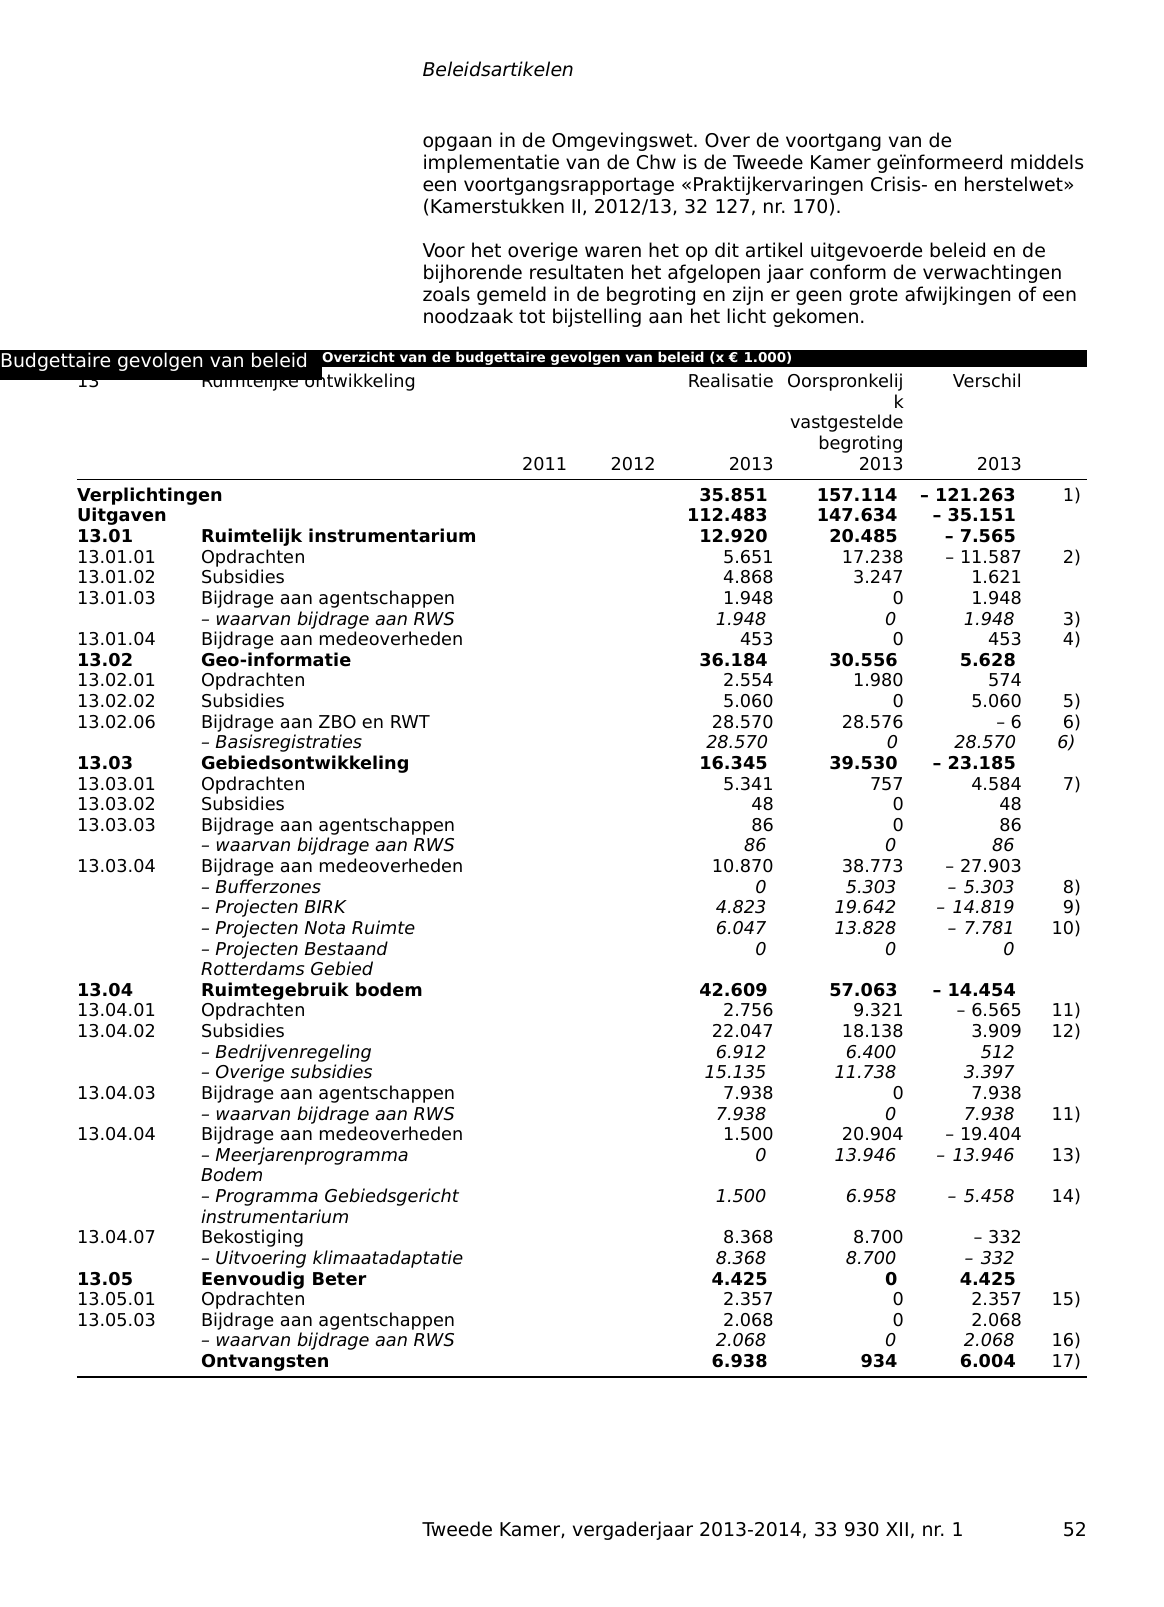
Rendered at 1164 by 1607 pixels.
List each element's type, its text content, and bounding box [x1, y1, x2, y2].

table_cell 8.368 [661, 1248, 779, 1268]
table_cell 2) [1028, 547, 1087, 567]
table_cell 2013 [909, 454, 1027, 479]
table_cell 3) [1028, 609, 1087, 629]
table_cell 1.948 [909, 609, 1027, 629]
table_cell 0 [661, 1145, 779, 1186]
table_cell – waarvan bijdrage aan RWS [195, 1330, 484, 1351]
table_cell [484, 712, 573, 732]
table_cell 4.425 [661, 1269, 779, 1289]
table_cell [77, 1145, 195, 1186]
table_header Overzicht van de budgettaire gevolgen van beleid (x € 1.000) [0, 350, 1087, 380]
table_cell [484, 1124, 573, 1145]
table_cell – Uitvoering klimaatadaptatie [195, 1248, 484, 1268]
table_cell [484, 650, 573, 670]
table_cell [77, 1330, 195, 1351]
table_cell [77, 609, 195, 629]
table_cell [1028, 753, 1087, 773]
table_cell [1028, 588, 1087, 608]
table_cell – 13.946 [909, 1145, 1027, 1186]
table_cell 6.004 [909, 1351, 1027, 1376]
table_cell 0 [780, 1083, 909, 1103]
table_cell – 7.781 [909, 918, 1027, 938]
table_cell [484, 753, 573, 773]
table_cell 11) [1028, 1000, 1087, 1021]
table_cell 39.530 [780, 753, 909, 773]
table_cell [484, 856, 573, 877]
table_cell 6.912 [661, 1042, 779, 1062]
table_cell [573, 794, 661, 815]
table_cell [484, 505, 573, 526]
text opgaan in de Omgevingswet. Over de voortgang van de implementatie van de Chw is de Tweede Kamer geïnformeerd middels een voortgangsrapportage «Praktijkervaringen Crisis- en herstelwet» (Kamerstukken II, 2012/13, 32 127, nr. 170). [422, 130, 1087, 218]
table_cell [77, 732, 195, 753]
table_cell – Basisregistraties [195, 732, 484, 753]
table_cell [484, 1062, 573, 1083]
table_cell [1028, 794, 1087, 815]
table_cell Verschil [909, 367, 1027, 454]
table_cell [1028, 567, 1087, 588]
table_cell 13.02.02 [77, 691, 195, 712]
table_cell 13.01 [77, 526, 195, 547]
table_cell 5.628 [909, 650, 1027, 670]
table_cell 9.321 [780, 1000, 909, 1021]
table_cell 13 [77, 380, 195, 454]
table_cell 4.425 [909, 1269, 1027, 1289]
table_cell 28.570 [661, 712, 779, 732]
table_cell [573, 856, 661, 877]
table_cell 147.634 [780, 505, 909, 526]
table_cell 30.556 [780, 650, 909, 670]
table_cell [573, 774, 661, 794]
table_cell [573, 1330, 661, 1351]
table_cell 48 [661, 794, 779, 815]
table_cell 7.938 [661, 1104, 779, 1124]
table_cell Subsidies [195, 691, 484, 712]
table_cell [573, 1083, 661, 1103]
table_cell [573, 526, 661, 547]
table_cell [484, 1351, 573, 1376]
table_cell – 27.903 [909, 856, 1027, 877]
table_cell 2.068 [661, 1330, 779, 1351]
table_cell 35.851 [661, 480, 779, 505]
table_cell [1028, 1248, 1087, 1268]
table_cell [484, 897, 573, 918]
table_cell [573, 1310, 661, 1330]
table_cell – Overige subsidies [195, 1062, 484, 1083]
table_cell 5.060 [661, 691, 779, 712]
table_cell Bijdrage aan medeoverheden [195, 856, 484, 877]
table_cell Ruimtelijke ontwikkeling [195, 367, 484, 454]
table_cell [77, 1062, 195, 1083]
table_cell 1.500 [661, 1186, 779, 1227]
table_cell [573, 1124, 661, 1145]
table_cell [573, 1000, 661, 1021]
table_cell 0 [780, 609, 909, 629]
table_cell 1.980 [780, 670, 909, 691]
table_cell [77, 939, 195, 980]
table_cell 157.114 [780, 480, 909, 505]
table_cell [1028, 835, 1087, 856]
table_cell [484, 609, 573, 629]
table_cell 13.02.01 [77, 670, 195, 691]
table_cell 0 [780, 835, 909, 856]
table_cell [484, 567, 573, 588]
table_cell [573, 629, 661, 650]
table_cell [77, 897, 195, 918]
table_cell [1028, 980, 1087, 1000]
table_cell 17.238 [780, 547, 909, 567]
table_cell 512 [909, 1042, 1027, 1062]
table_cell [1028, 650, 1087, 670]
table_cell Bijdrage aan agentschappen [195, 1310, 484, 1330]
table_cell 42.609 [661, 980, 779, 1000]
table_cell 15.135 [661, 1062, 779, 1083]
table_cell 13.04.03 [77, 1083, 195, 1103]
table_cell 22.047 [661, 1021, 779, 1042]
table_cell [484, 1330, 573, 1351]
table_cell [484, 939, 573, 980]
table_cell – 35.151 [909, 505, 1027, 526]
table_cell 13.04 [77, 980, 195, 1000]
table_cell 0 [780, 815, 909, 835]
table_cell 8.700 [780, 1248, 909, 1268]
table_cell [573, 1351, 661, 1376]
table_cell 9) [1028, 897, 1087, 918]
table_cell [573, 650, 661, 670]
table_cell 13.03.01 [77, 774, 195, 794]
table_cell – Meerjarenprogramma Bodem [195, 1145, 484, 1186]
table_cell 2.357 [909, 1289, 1027, 1310]
table_cell [573, 815, 661, 835]
table_cell 2.068 [909, 1310, 1027, 1330]
table_cell Uitgaven [77, 505, 484, 526]
table_cell [1028, 454, 1087, 479]
table_cell 2013 [661, 454, 779, 479]
table_cell [484, 526, 573, 547]
table_cell [1028, 1083, 1087, 1103]
table_cell [77, 1104, 195, 1124]
table_cell Eenvoudig Beter [195, 1269, 484, 1289]
table_cell 8) [1028, 877, 1087, 897]
table_cell [573, 1289, 661, 1310]
table_cell [1028, 815, 1087, 835]
table_cell [573, 1145, 661, 1186]
table_cell 0 [780, 794, 909, 815]
table_cell 13.03.04 [77, 856, 195, 877]
table_cell [77, 1351, 195, 1376]
table_cell [573, 939, 661, 980]
table_cell 13.04.04 [77, 1124, 195, 1145]
table_cell Ruimtelijk instrumentarium [195, 526, 484, 547]
table_cell [1028, 505, 1087, 526]
table_cell [573, 1186, 661, 1227]
table_cell 13.01.01 [77, 547, 195, 567]
table_cell [77, 1248, 195, 1268]
table_cell [573, 691, 661, 712]
table_cell Bijdrage aan ZBO en RWT [195, 712, 484, 732]
table_cell 4.868 [661, 567, 779, 588]
table_cell – waarvan bijdrage aan RWS [195, 1104, 484, 1124]
table_cell 2.756 [661, 1000, 779, 1021]
table_cell 13.04.02 [77, 1021, 195, 1042]
table_cell [1028, 367, 1087, 454]
table_cell 20.485 [780, 526, 909, 547]
table_cell – waarvan bijdrage aan RWS [195, 609, 484, 629]
table_cell 934 [780, 1351, 909, 1376]
table_cell 6.958 [780, 1186, 909, 1227]
table_cell – 23.185 [909, 753, 1027, 773]
table_cell 20.904 [780, 1124, 909, 1145]
table_cell 12) [1028, 1021, 1087, 1042]
table_cell 453 [909, 629, 1027, 650]
table_cell Subsidies [195, 794, 484, 815]
table_cell 3.247 [780, 567, 909, 588]
table_cell [1028, 1269, 1087, 1289]
table_cell 2011 [484, 454, 573, 479]
table_cell 12.920 [661, 526, 779, 547]
table_cell – 14.819 [909, 897, 1027, 918]
table_cell [484, 815, 573, 835]
table_cell 3.909 [909, 1021, 1027, 1042]
table_cell 6.400 [780, 1042, 909, 1062]
table_cell [77, 1042, 195, 1062]
table_cell 2013 [780, 454, 909, 479]
table_cell [484, 1021, 573, 1042]
table_cell [573, 732, 661, 753]
table_cell 1.500 [661, 1124, 779, 1145]
table_cell 0 [780, 1330, 909, 1351]
table_cell [573, 753, 661, 773]
table_cell [1028, 856, 1087, 877]
table_cell [573, 1062, 661, 1083]
table_cell [484, 480, 573, 505]
table_cell [573, 918, 661, 938]
table_cell – Projecten Bestaand Rotterdams Gebied [195, 939, 484, 980]
table_cell – 5.303 [909, 877, 1027, 897]
table_cell [484, 367, 573, 454]
table_cell 28.576 [780, 712, 909, 732]
table_cell [77, 877, 195, 897]
table_cell 0 [780, 629, 909, 650]
table_cell 4.823 [661, 897, 779, 918]
table_cell [484, 732, 573, 753]
table_cell 5.341 [661, 774, 779, 794]
table_cell [484, 774, 573, 794]
table_cell [1028, 939, 1087, 980]
table_cell [573, 567, 661, 588]
table_cell 7.938 [661, 1083, 779, 1103]
table_cell [484, 629, 573, 650]
table_cell [573, 835, 661, 856]
table_cell 11) [1028, 1104, 1087, 1124]
table_cell 13.01.02 [77, 567, 195, 588]
table_cell Bijdrage aan agentschappen [195, 815, 484, 835]
table_cell [484, 1248, 573, 1268]
table_cell [77, 918, 195, 938]
table_cell – 7.565 [909, 526, 1027, 547]
table_cell – 11.587 [909, 547, 1027, 567]
table_cell [573, 547, 661, 567]
table_cell Geo-informatie [195, 650, 484, 670]
table_cell 86 [661, 835, 779, 856]
table_cell 1) [1028, 480, 1087, 505]
table_cell [484, 1104, 573, 1124]
table_cell 0 [780, 732, 909, 753]
table_cell 0 [780, 1269, 909, 1289]
table_cell – Programma Gebiedsgericht instrumentarium [195, 1186, 484, 1227]
table_cell [484, 588, 573, 608]
table_cell [484, 1083, 573, 1103]
table_cell [573, 1227, 661, 1248]
table_cell [77, 454, 195, 479]
table_cell 453 [661, 629, 779, 650]
table_cell [484, 1186, 573, 1227]
table_cell [573, 1104, 661, 1124]
table_cell Oorspronkelijk vastgestelde begroting [780, 367, 909, 454]
table_cell 757 [780, 774, 909, 794]
table_cell 11.738 [780, 1062, 909, 1083]
table_cell [484, 918, 573, 938]
table_cell 16) [1028, 1330, 1087, 1351]
table_cell – Projecten Nota Ruimte [195, 918, 484, 938]
table_cell 6.047 [661, 918, 779, 938]
table_cell 4.584 [909, 774, 1027, 794]
table_cell 0 [780, 1289, 909, 1310]
table_cell Subsidies [195, 1021, 484, 1042]
table_cell 4) [1028, 629, 1087, 650]
table_cell 1.948 [909, 588, 1027, 608]
table_cell 8.368 [661, 1227, 779, 1248]
table_cell Bijdrage aan medeoverheden [195, 629, 484, 650]
table_cell 10) [1028, 918, 1087, 938]
table_cell 2.068 [909, 1330, 1027, 1351]
table_cell [1028, 1062, 1087, 1083]
table_cell 19.642 [780, 897, 909, 918]
table_cell [484, 1042, 573, 1062]
table_cell Bekostiging [195, 1227, 484, 1248]
table_cell Bijdrage aan agentschappen [195, 588, 484, 608]
table_cell [573, 1269, 661, 1289]
table_cell 86 [909, 835, 1027, 856]
table_cell [573, 1248, 661, 1268]
table_cell Subsidies [195, 567, 484, 588]
table_cell – 19.404 [909, 1124, 1027, 1145]
table_cell [573, 1042, 661, 1062]
table_cell [573, 980, 661, 1000]
table_cell 15) [1028, 1289, 1087, 1310]
table_cell [1028, 1227, 1087, 1248]
table_cell 38.773 [780, 856, 909, 877]
table_cell 28.570 [909, 732, 1027, 753]
table_cell – 6 [909, 712, 1027, 732]
table_cell 0 [909, 939, 1027, 980]
table_cell 7.938 [909, 1083, 1027, 1103]
table_cell [573, 505, 661, 526]
table_cell [573, 480, 661, 505]
table_cell – 121.263 [909, 480, 1027, 505]
table_cell 10.870 [661, 856, 779, 877]
table_cell [484, 547, 573, 567]
table_cell 6) [1028, 732, 1087, 753]
table_cell 8.700 [780, 1227, 909, 1248]
table_cell [484, 980, 573, 1000]
table_cell – 14.454 [909, 980, 1027, 1000]
table_cell [573, 670, 661, 691]
table_cell [484, 1289, 573, 1310]
table_cell 3.397 [909, 1062, 1027, 1083]
table_cell 5.651 [661, 547, 779, 567]
table_cell [484, 877, 573, 897]
table_cell 36.184 [661, 650, 779, 670]
table_cell 14) [1028, 1186, 1087, 1227]
table_cell 13.03.03 [77, 815, 195, 835]
table_cell [1028, 1042, 1087, 1062]
table_cell [77, 1186, 195, 1227]
table_cell 13) [1028, 1145, 1087, 1186]
table_cell Opdrachten [195, 547, 484, 567]
table_cell – Projecten BIRK [195, 897, 484, 918]
table_cell 1.948 [661, 609, 779, 629]
table_cell 2.357 [661, 1289, 779, 1310]
table_cell 86 [661, 815, 779, 835]
table_cell [484, 1145, 573, 1186]
table_cell 2.068 [661, 1310, 779, 1330]
table_cell – 332 [909, 1227, 1027, 1248]
table_cell Opdrachten [195, 1289, 484, 1310]
table_cell 17) [1028, 1351, 1087, 1376]
table_cell [484, 1269, 573, 1289]
table_cell 13.04.01 [77, 1000, 195, 1021]
table_cell 16.345 [661, 753, 779, 773]
table_cell Verplichtingen [77, 480, 484, 505]
table_cell 5.303 [780, 877, 909, 897]
table_cell Bijdrage aan medeoverheden [195, 1124, 484, 1145]
table_cell [484, 691, 573, 712]
table_cell 13.05 [77, 1269, 195, 1289]
table_cell [1028, 670, 1087, 691]
table_cell [1028, 1310, 1087, 1330]
table_cell 0 [780, 939, 909, 980]
table_cell 13.02 [77, 650, 195, 670]
table_cell [573, 588, 661, 608]
table_cell 13.03.02 [77, 794, 195, 815]
table_cell 28.570 [661, 732, 779, 753]
table_cell 48 [909, 794, 1027, 815]
table_cell – waarvan bijdrage aan RWS [195, 835, 484, 856]
table_cell – 6.565 [909, 1000, 1027, 1021]
table_cell Opdrachten [195, 774, 484, 794]
table_cell [573, 1021, 661, 1042]
table_cell 2.554 [661, 670, 779, 691]
table_cell [573, 877, 661, 897]
table_cell 13.01.03 [77, 588, 195, 608]
table_cell 6.938 [661, 1351, 779, 1376]
table_cell 0 [780, 588, 909, 608]
table_cell [573, 712, 661, 732]
table_cell [484, 1000, 573, 1021]
table_cell 13.02.06 [77, 712, 195, 732]
table_cell – 332 [909, 1248, 1027, 1268]
table_cell – 5.458 [909, 1186, 1027, 1227]
table_cell 112.483 [661, 505, 779, 526]
table_cell 1.621 [909, 567, 1027, 588]
table_cell 5) [1028, 691, 1087, 712]
table_cell 2012 [573, 454, 661, 479]
table_cell 0 [780, 1104, 909, 1124]
table_cell Gebiedsontwikkeling [195, 753, 484, 773]
table_cell 0 [780, 1310, 909, 1330]
table_cell [195, 454, 484, 479]
table_cell 13.04.07 [77, 1227, 195, 1248]
table_cell 5.060 [909, 691, 1027, 712]
table_cell [484, 794, 573, 815]
table_cell [484, 835, 573, 856]
table_cell 57.063 [780, 980, 909, 1000]
table_cell 86 [909, 815, 1027, 835]
table_cell 6) [1028, 712, 1087, 732]
table_cell 574 [909, 670, 1027, 691]
table_cell 13.03 [77, 753, 195, 773]
table_cell Ontvangsten [195, 1351, 484, 1376]
table_cell Opdrachten [195, 670, 484, 691]
table_cell – Bufferzones [195, 877, 484, 897]
table_cell Bijdrage aan agentschappen [195, 1083, 484, 1103]
table_cell [573, 897, 661, 918]
table_cell 1.948 [661, 588, 779, 608]
table_cell 0 [661, 877, 779, 897]
table_cell 18.138 [780, 1021, 909, 1042]
table_cell [484, 1310, 573, 1330]
table_cell [77, 835, 195, 856]
table_cell 13.05.01 [77, 1289, 195, 1310]
table_cell 13.946 [780, 1145, 909, 1186]
table_cell [1028, 526, 1087, 547]
table_cell 0 [661, 939, 779, 980]
table_cell Realisatie [661, 367, 779, 454]
table_cell [1028, 1124, 1087, 1145]
table_cell Opdrachten [195, 1000, 484, 1021]
table_cell 7.938 [909, 1104, 1027, 1124]
table_cell 13.828 [780, 918, 909, 938]
table_cell 0 [780, 691, 909, 712]
table_cell 13.05.03 [77, 1310, 195, 1330]
table_cell [573, 609, 661, 629]
table_cell Ruimtegebruik bodem [195, 980, 484, 1000]
table_cell [484, 670, 573, 691]
table_cell 13.01.04 [77, 629, 195, 650]
table_cell – Bedrijvenregeling [195, 1042, 484, 1062]
table_cell [484, 1227, 573, 1248]
table_cell 7) [1028, 774, 1087, 794]
text Voor het overige waren het op dit artikel uitgevoerde beleid en de bijhorende resultaten het afgelopen jaar conform de verwachtingen zoals gemeld in de begroting en zijn er geen grote afwijkingen of een noodzaak tot bijstelling aan het licht gekomen. [422, 240, 1087, 328]
table_cell [573, 367, 661, 454]
